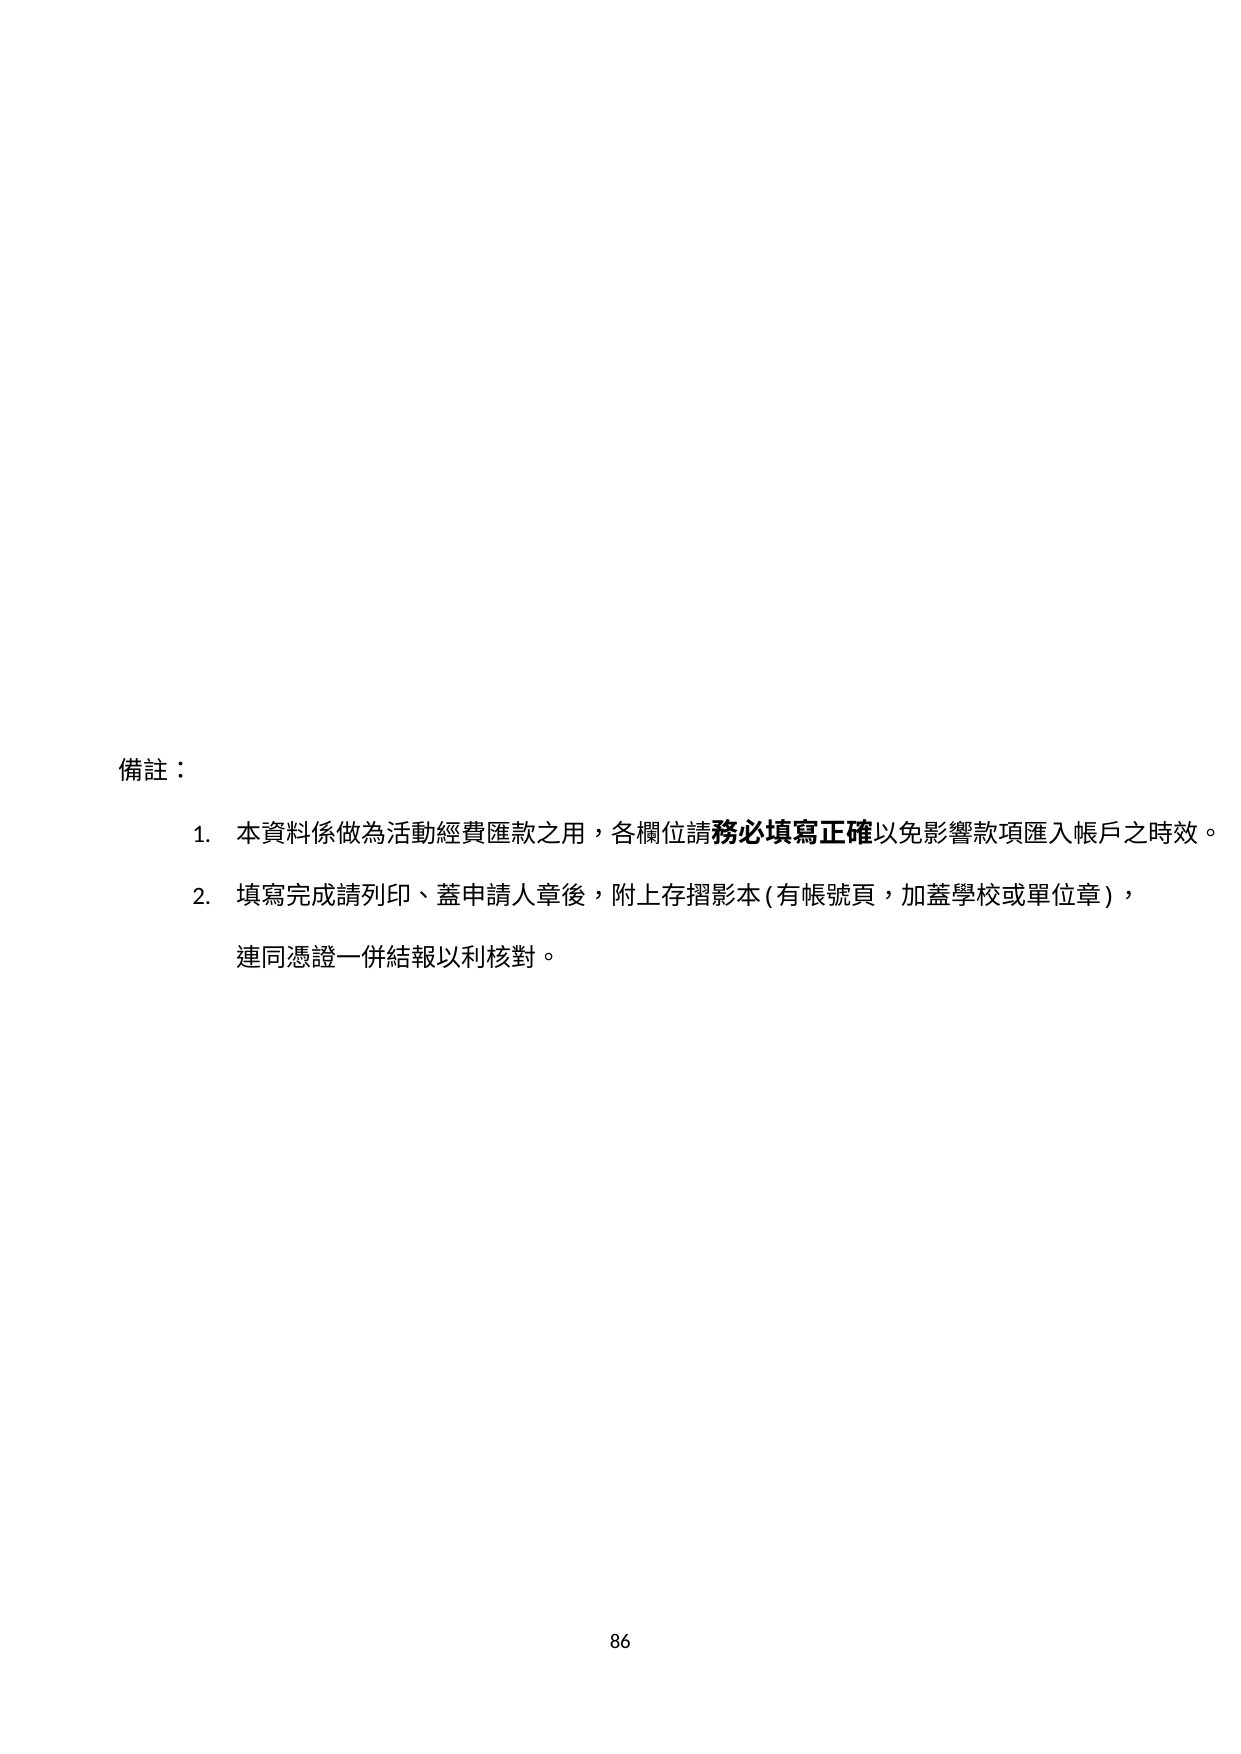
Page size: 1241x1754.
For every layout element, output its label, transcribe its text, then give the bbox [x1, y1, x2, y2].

text 備註： [118, 727, 1122, 789]
list 填寫完成請列印、蓋申請人章後，附上存摺影本(有帳號頁，加蓋學校或單位章)，連同憑證一併結報以利核對。 [192, 852, 1152, 977]
list 本資料係做為活動經費匯款之用，各欄位請務必填寫正確以免影響款項匯入帳戶之時效。 [192, 789, 1221, 852]
